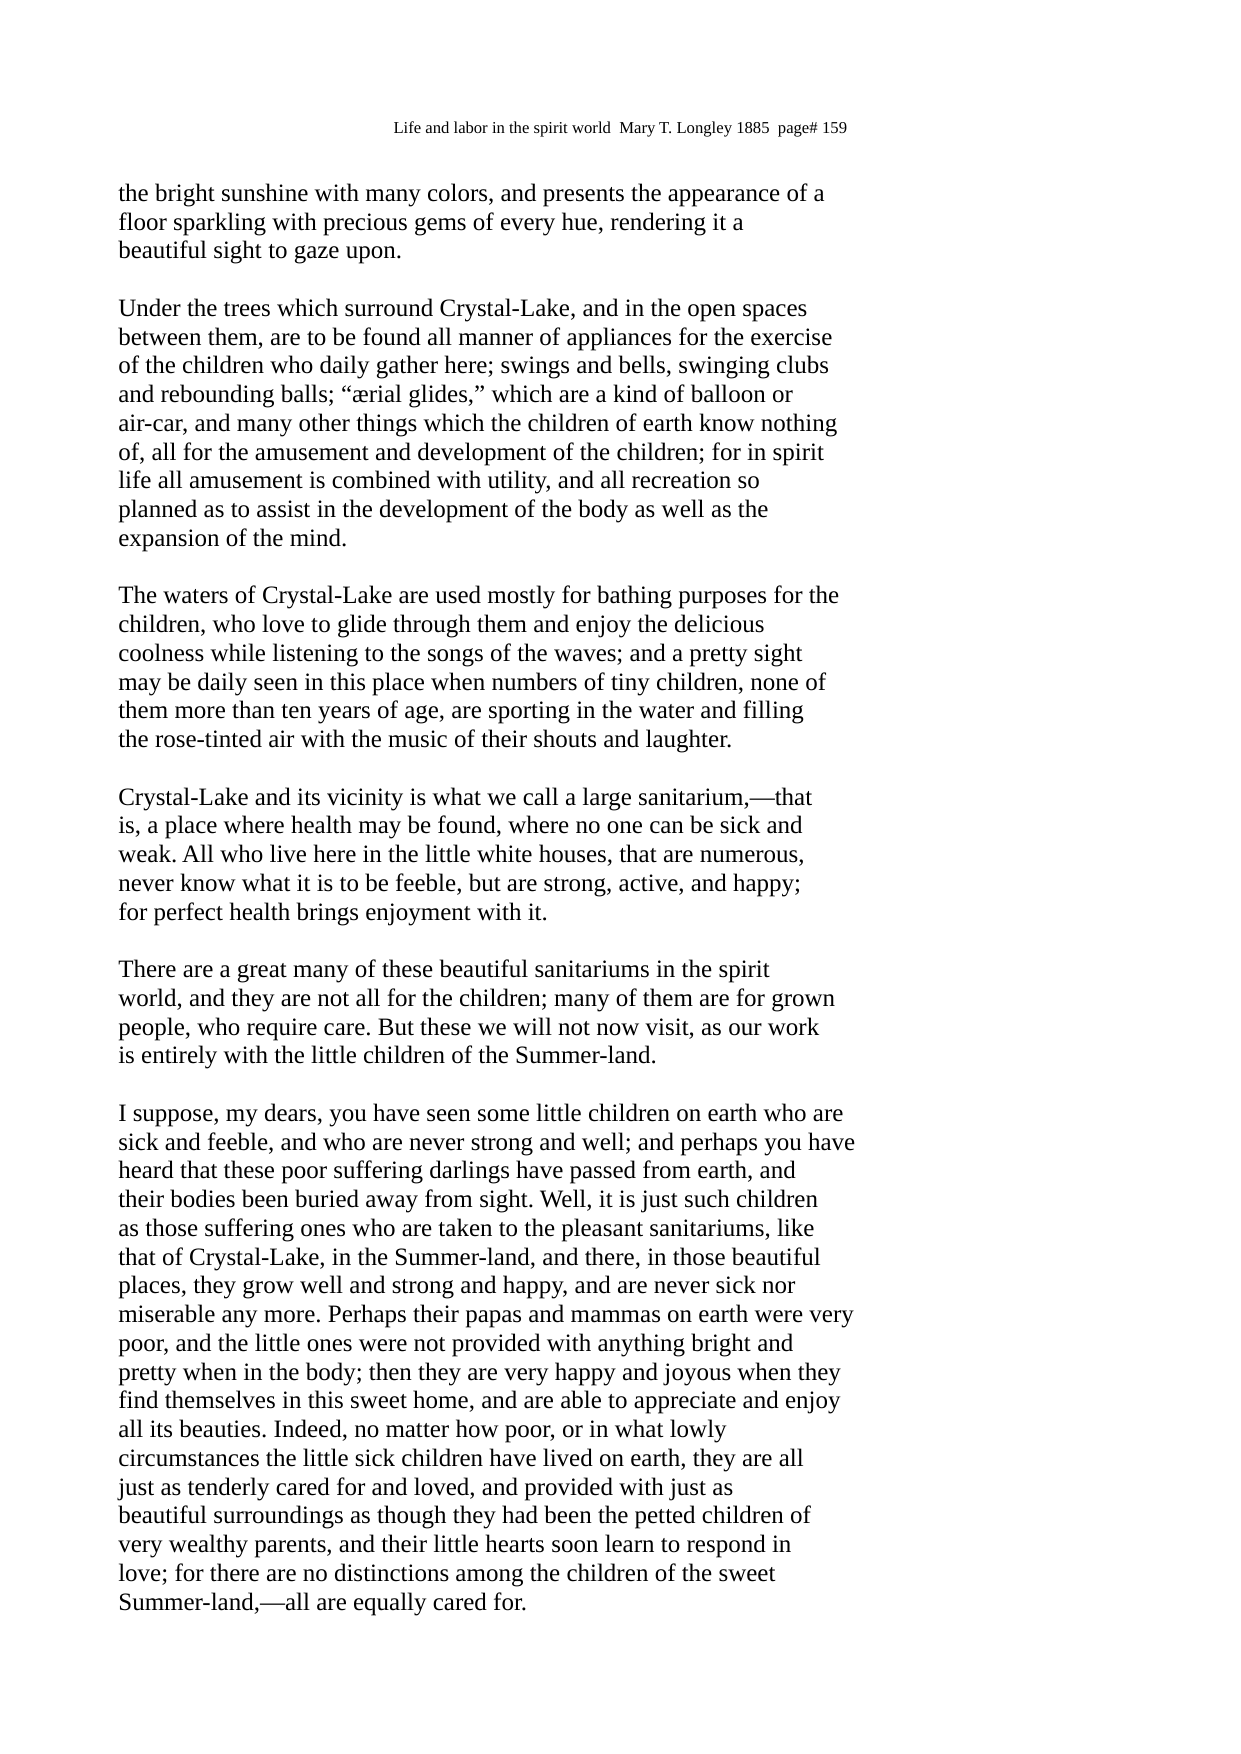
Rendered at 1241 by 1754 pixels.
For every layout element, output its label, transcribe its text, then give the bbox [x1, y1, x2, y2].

text and rebounding balls; “ærial glides,” which are a kind of balloon or [118, 379, 1122, 408]
text just as tenderly cared for and loved, and provided with just as [118, 1472, 1122, 1501]
text sick and feeble, and who are never strong and well; and perhaps you have [118, 1127, 1122, 1156]
text I suppose, my dears, you have seen some little children on earth who are [118, 1098, 1122, 1127]
text beautiful sight to gaze upon. [118, 236, 1122, 264]
text beautiful surroundings as though they had been the petted children of [118, 1501, 1122, 1529]
text life all amusement is combined with utility, and all recreation so [118, 466, 1122, 494]
text coolness while listening to the songs of the waves; and a pretty sight [118, 638, 1122, 667]
text Summer-land,—all are equally cared for. [118, 1587, 1122, 1616]
text heard that these poor suffering darlings have passed from earth, and [118, 1156, 1122, 1184]
text them more than ten years of age, are sporting in the water and filling [118, 696, 1122, 724]
text may be daily seen in this place when numbers of tiny children, none of [118, 667, 1122, 696]
text weak. All who live here in the little white houses, that are numerous, [118, 839, 1122, 868]
text their bodies been buried away from sight. Well, it is just such children [118, 1184, 1122, 1213]
text all its beauties. Indeed, no matter how poor, or in what lowly [118, 1414, 1122, 1443]
text There are a great many of these beautiful sanitariums in the spirit [118, 954, 1122, 983]
text love; for there are no distinctions among the children of the sweet [118, 1558, 1122, 1587]
text miserable any more. Perhaps their papas and mammas on earth were very [118, 1299, 1122, 1328]
text never know what it is to be feeble, but are strong, active, and happy; [118, 868, 1122, 897]
text places, they grow well and strong and happy, and are never sick nor [118, 1271, 1122, 1299]
text between them, are to be found all manner of appliances for the exercise [118, 322, 1122, 351]
text is, a place where health may be found, where no one can be sick and [118, 811, 1122, 839]
text of the children who daily gather here; swings and bells, swinging clubs [118, 351, 1122, 379]
text for perfect health brings enjoyment with it. [118, 897, 1122, 926]
text expansion of the mind. [118, 523, 1122, 552]
text pretty when in the body; then they are very happy and joyous when they [118, 1357, 1122, 1386]
text people, who require care. But these we will not now visit, as our work [118, 1012, 1122, 1041]
text very wealthy parents, and their little hearts soon learn to respond in [118, 1529, 1122, 1558]
text Under the trees which surround Crystal-Lake, and in the open spaces [118, 293, 1122, 322]
text children, who love to glide through them and enjoy the delicious [118, 609, 1122, 638]
text is entirely with the little children of the Summer-land. [118, 1041, 1122, 1069]
text the rose-tinted air with the music of their shouts and laughter. [118, 724, 1122, 753]
text the bright sunshine with many colors, and presents the appearance of a [118, 178, 1122, 207]
text Crystal-Lake and its vicinity is what we call a large sanitarium,—that [118, 782, 1122, 811]
text poor, and the little ones were not provided with anything bright and [118, 1328, 1122, 1357]
text floor sparkling with precious gems of every hue, rendering it a [118, 207, 1122, 236]
text air-car, and many other things which the children of earth know nothing [118, 408, 1122, 437]
text world, and they are not all for the children; many of them are for grown [118, 983, 1122, 1012]
text as those suffering ones who are taken to the pleasant sanitariums, like [118, 1213, 1122, 1242]
text that of Crystal-Lake, in the Summer-land, and there, in those beautiful [118, 1242, 1122, 1271]
text planned as to assist in the development of the body as well as the [118, 494, 1122, 523]
text circumstances the little sick children have lived on earth, they are all [118, 1443, 1122, 1472]
text of, all for the amusement and development of the children; for in spirit [118, 437, 1122, 466]
text find themselves in this sweet home, and are able to appreciate and enjoy [118, 1386, 1122, 1414]
text The waters of Crystal-Lake are used mostly for bathing purposes for the [118, 581, 1122, 609]
